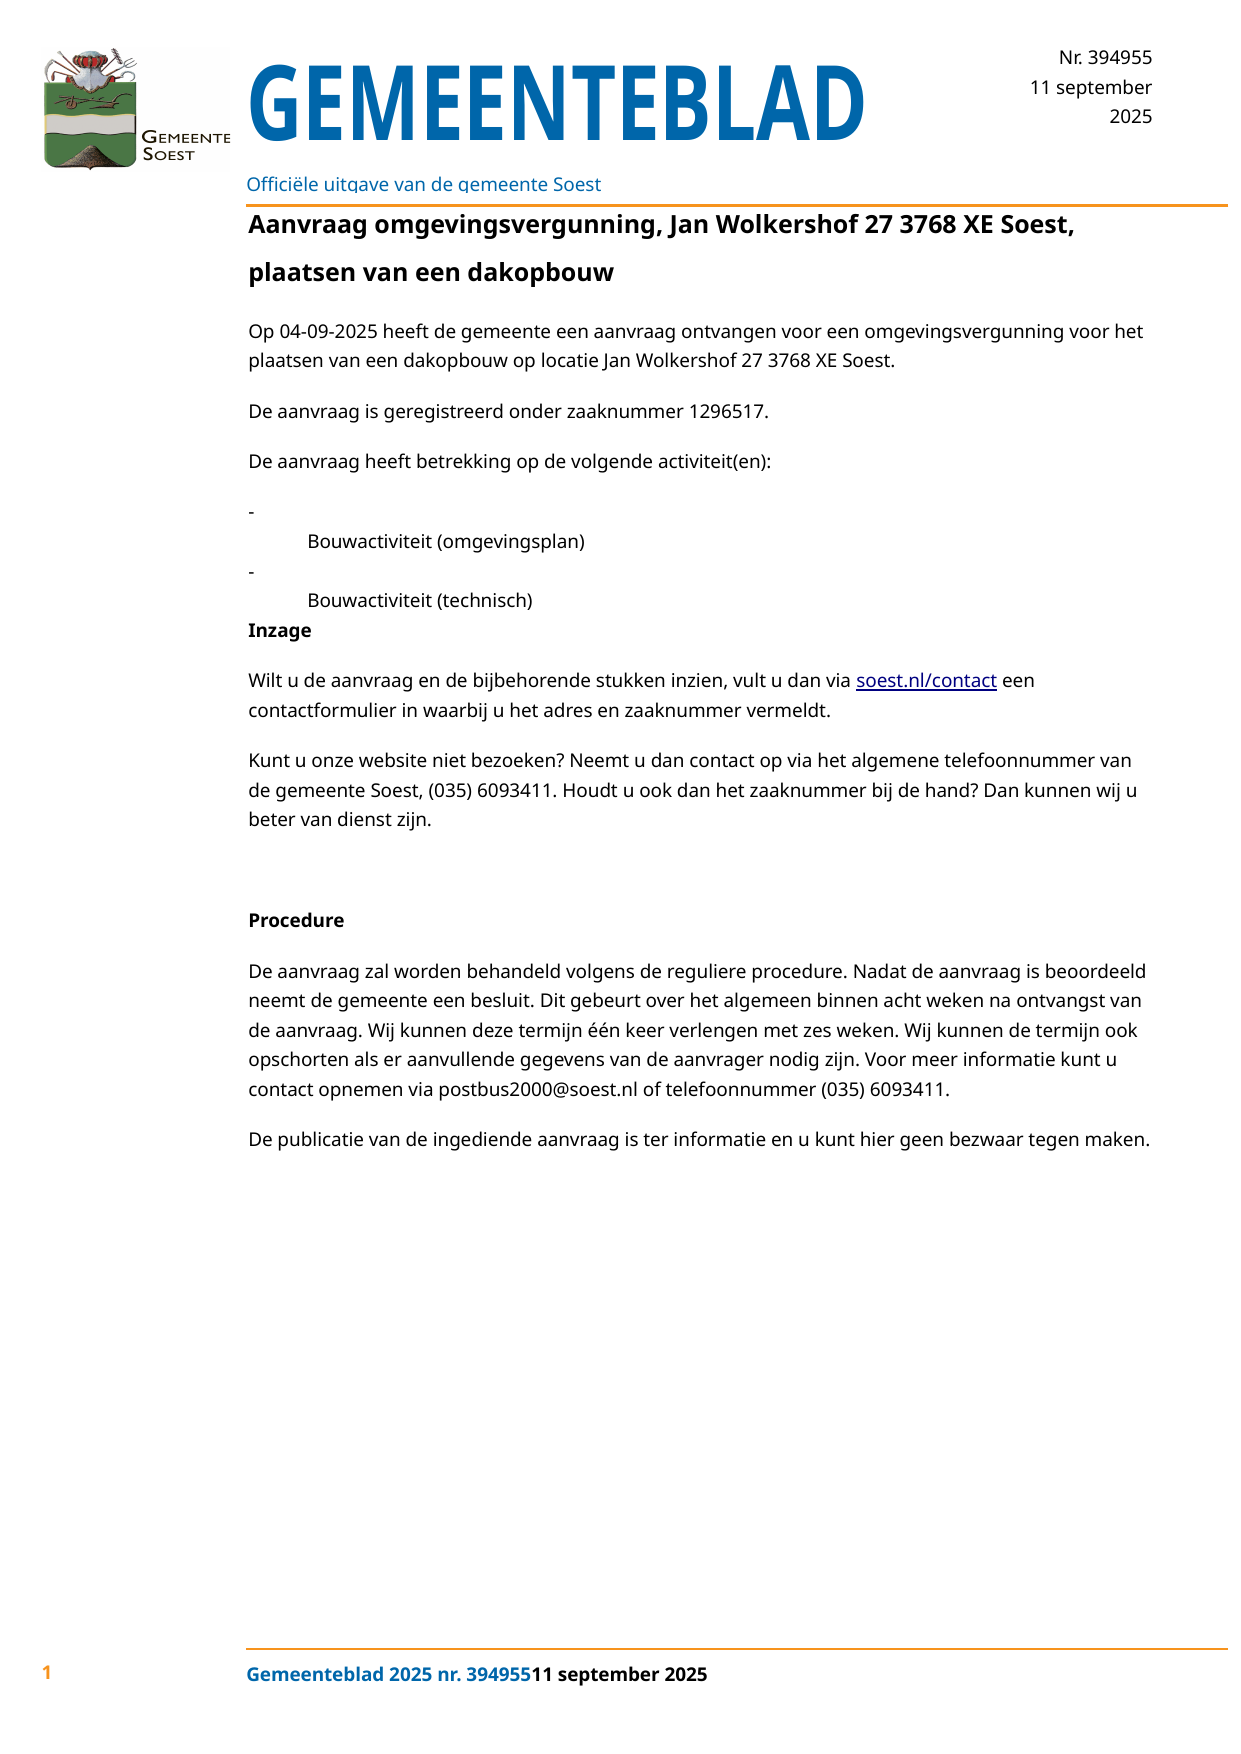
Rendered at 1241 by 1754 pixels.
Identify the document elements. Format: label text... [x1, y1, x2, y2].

list Bouwactiviteit (omgevingsplan) [248, 528, 1152, 554]
text Inzage [248, 617, 1152, 643]
text Kunt u onze website niet bezoeken? Neemt u dan contact op via het algemene telefoonnummer van de gemeente Soest, (035) 6093411. Houdt u ook dan het zaaknummer bij de hand? Dan kunnen wij u beter van dienst zijn. [248, 747, 1152, 832]
text De aanvraag is geregistreerd onder zaaknummer 1296517. [248, 398, 1152, 424]
text De publicatie van de ingediende aanvraag is ter informatie en u kunt hier geen bezwaar tegen maken. [248, 1127, 1152, 1152]
text Op 04-09-2025 heeft de gemeente een aanvraag ontvangen voor een omgevingsvergunning voor het plaatsen van een dakopbouw op locatie Jan Wolkershof 27 3768 XE Soest. [248, 318, 1152, 373]
text Aanvraag omgevingsvergunning, Jan Wolkershof 27 3768 XE Soest, plaatsen van een dakopbouw [248, 207, 1152, 288]
text Wilt u de aanvraag en de bijbehorende stukken inzien, vult u dan via soest.nl/contact een contactformulier in waarbij u het adres en zaaknummer vermeldt. [248, 667, 1152, 723]
text Procedure [248, 907, 1152, 933]
list Bouwactiviteit (technisch) [248, 587, 1152, 613]
picture [41, 47, 231, 172]
text De aanvraag zal worden behandeld volgens de reguliere procedure. Nadat de aanvraag is beoordeeld neemt de gemeente een besluit. Dit gebeurt over het algemeen binnen acht weken na ontvangst van de aanvraag. Wij kunnen deze termijn één keer verlengen met zes weken. Wij kunnen de termijn ook opschorten als er aanvullende gegevens van de aanvrager nodig zijn. Voor meer informatie kunt u contact opnemen via postbus2000@soest.nl of telefoonnummer (035) 6093411. [248, 958, 1152, 1102]
text De aanvraag heeft betrekking op de volgende activiteit(en): [248, 448, 1152, 474]
